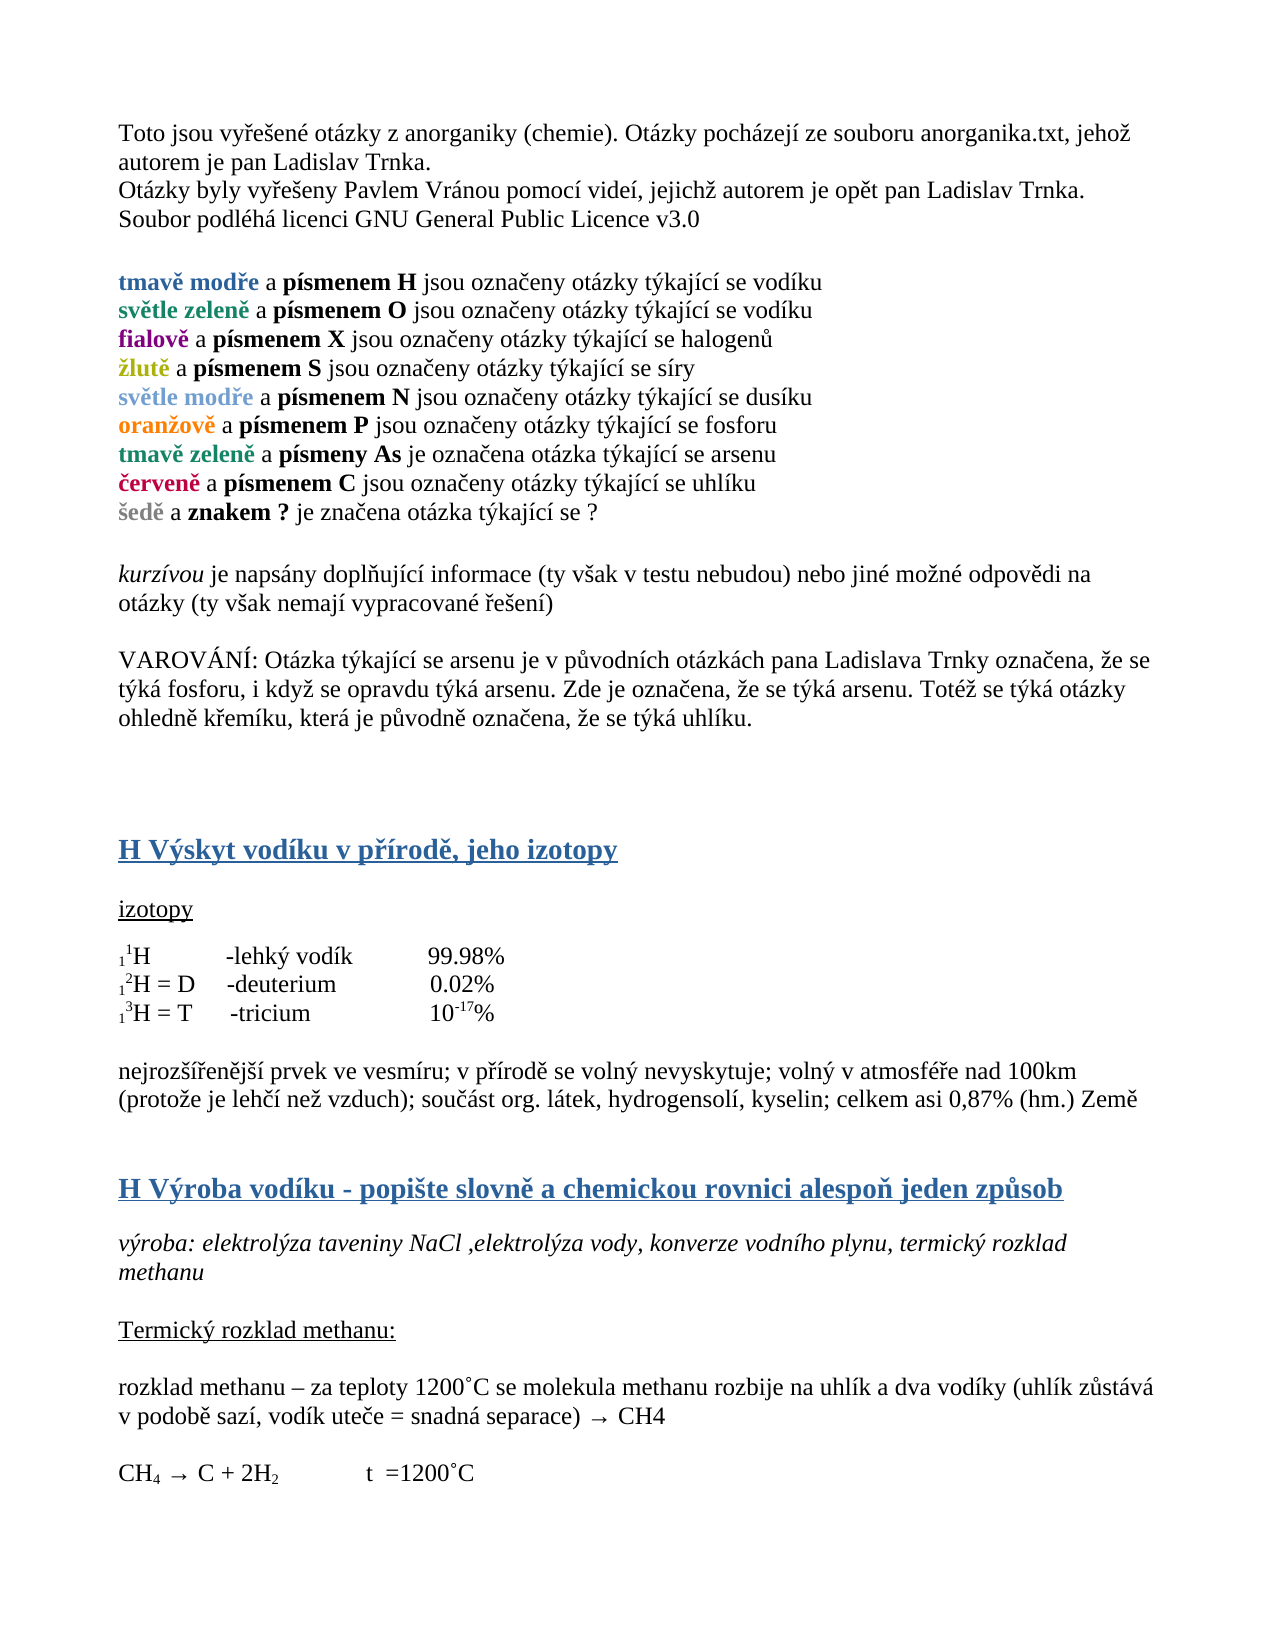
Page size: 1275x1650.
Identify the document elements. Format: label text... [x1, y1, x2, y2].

text šedě a znakem ? je značena otázka týkající se ? [118, 497, 1157, 525]
text světle zeleně a písmenem O jsou označeny otázky týkající se vodíku [118, 295, 1157, 324]
text H Výroba vodíku - popište slovně a chemickou rovnici alespoň jeden způsob [118, 1171, 1157, 1204]
text Termický rozklad methanu: [118, 1315, 1157, 1343]
text 13H = T -tricium 10-17% [118, 998, 1157, 1027]
text tmavě modře a písmenem H jsou označeny otázky týkající se vodíku [118, 267, 1157, 295]
text VAROVÁNÍ: Otázka týkající se arsenu je v původních otázkách pana Ladislava Trnky označena, že se týká fosforu, i když se opravdu týká arsenu. Zde je označena, že se týká arsenu. Totéž se týká otázky ohledně křemíku, která je původně označena, že se týká uhlíku. [118, 645, 1157, 731]
text výroba: elektrolýza taveniny NaCl ,elektrolýza vody, konverze vodního plynu, termický rozklad methanu [118, 1228, 1157, 1286]
text CH4 → C + 2H2 t =1200˚C [118, 1458, 1157, 1487]
text kurzívou je napsány doplňující informace (ty však v testu nebudou) nebo jiné možné odpovědi na otázky (ty však nemají vypracované řešení) [118, 559, 1157, 616]
text 11H -lehký vodík 99.98% [118, 941, 1157, 969]
text Toto jsou vyřešené otázky z anorganiky (chemie). Otázky pocházejí ze souboru anorganika.txt, jehož autorem je pan Ladislav Trnka. [118, 118, 1157, 176]
text rozklad methanu – za teploty 1200˚C se molekula methanu rozbije na uhlík a dva vodíky (uhlík zůstává v podobě sazí, vodík uteče = snadná separace) → CH4 [118, 1372, 1157, 1430]
text žlutě a písmenem S jsou označeny otázky týkající se síry [118, 353, 1157, 382]
text Soubor podléhá licenci GNU General Public Licence v3.0 [118, 204, 1157, 233]
text fialově a písmenem X jsou označeny otázky týkající se halogenů [118, 324, 1157, 353]
text oranžově a písmenem P jsou označeny otázky týkající se fosforu [118, 410, 1157, 439]
text nejrozšířenější prvek ve vesmíru; v přírodě se volný nevyskytuje; volný v atmosféře nad 100km (protože je lehčí než vzduch); součást org. látek, hydrogensolí, kyselin; celkem asi 0,87% (hm.) Země [118, 1056, 1157, 1113]
text izotopy [118, 894, 1157, 923]
text světle modře a písmenem N jsou označeny otázky týkající se dusíku [118, 382, 1157, 410]
text tmavě zeleně a písmeny As je označena otázka týkající se arsenu [118, 439, 1157, 468]
text 12H = D -deuterium 0.02% [118, 969, 1157, 998]
text červeně a písmenem C jsou označeny otázky týkající se uhlíku [118, 468, 1157, 497]
text Otázky byly vyřešeny Pavlem Vránou pomocí videí, jejichž autorem je opět pan Ladislav Trnka. [118, 176, 1157, 204]
text H Výskyt vodíku v přírodě, jeho izotopy [118, 832, 1157, 866]
